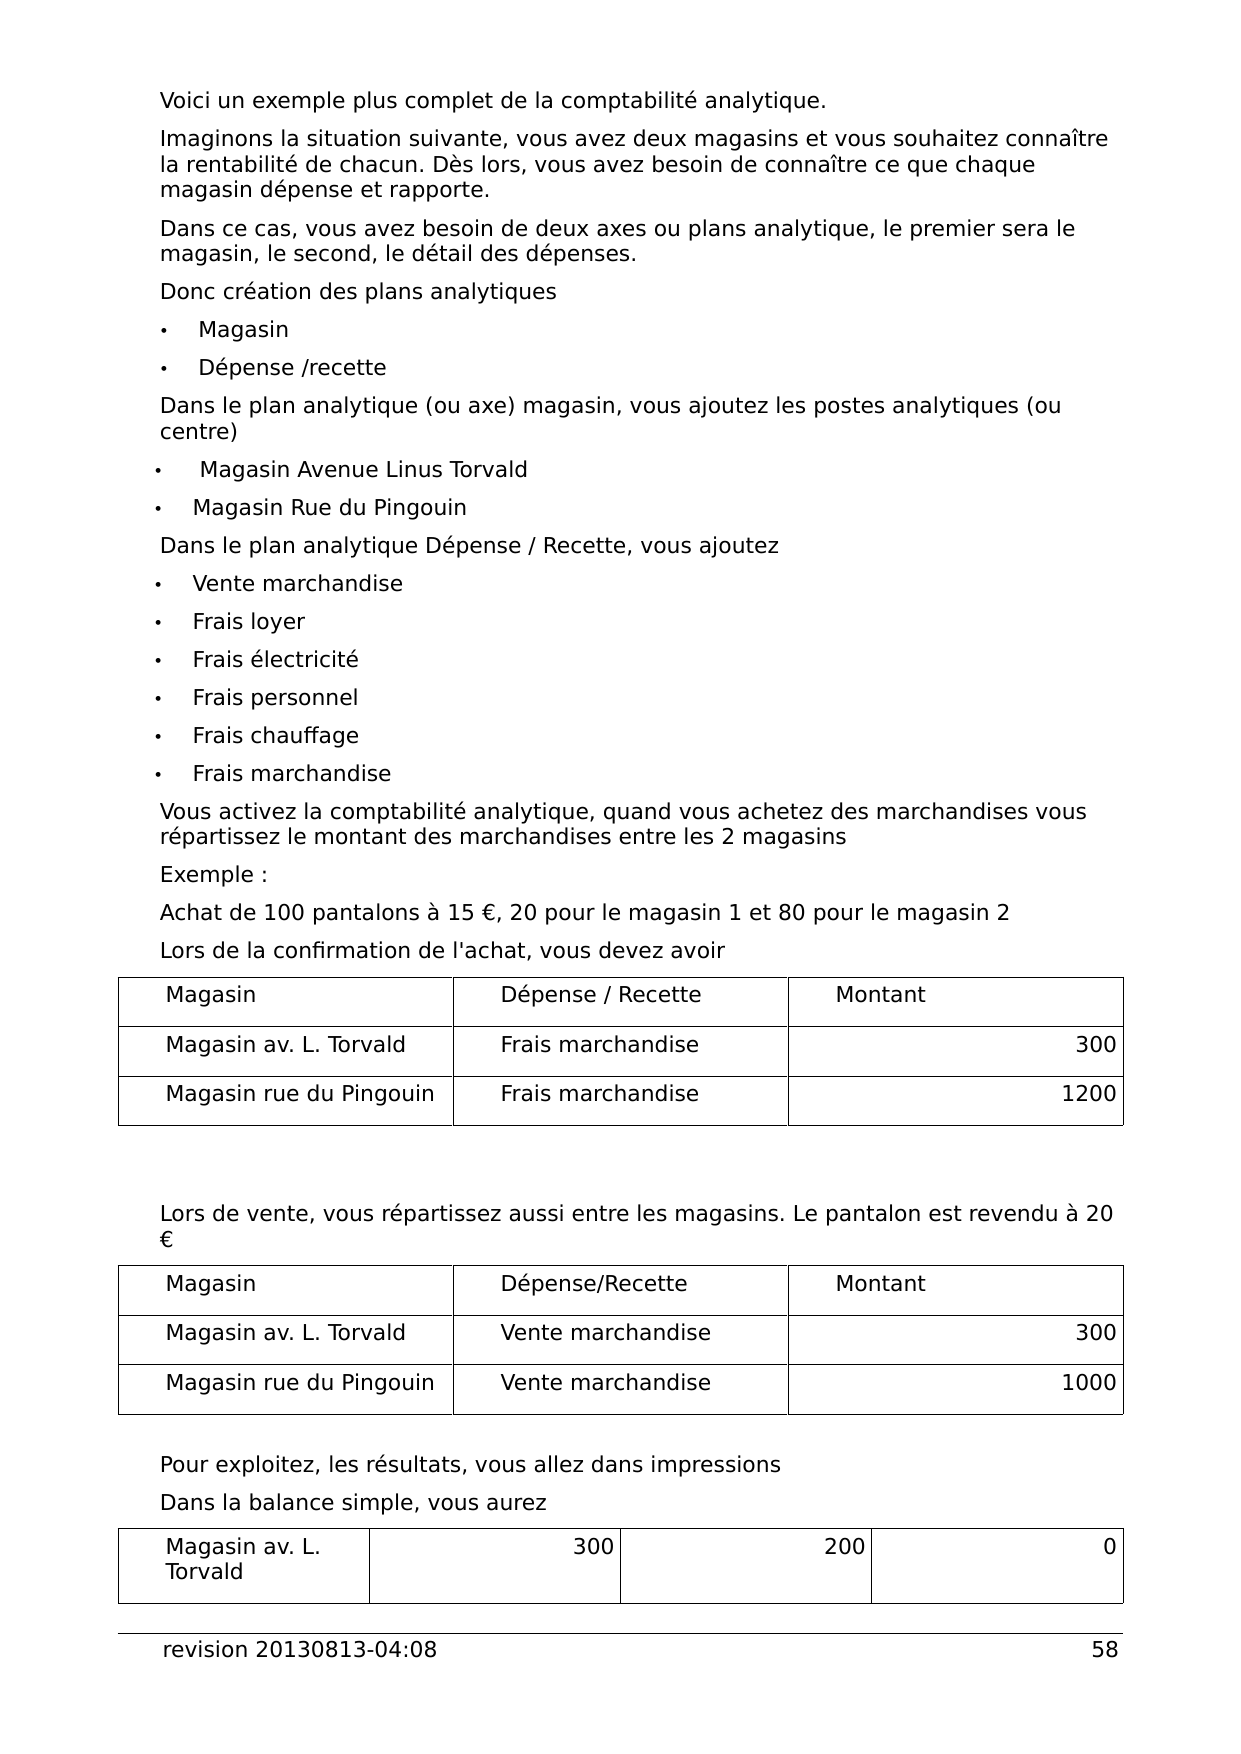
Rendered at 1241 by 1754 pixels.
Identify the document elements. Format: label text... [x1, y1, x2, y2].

text Dans ce cas, vous avez besoin de deux axes ou plans analytique, le premier sera le magasin, le second, le détail des dépenses. [159, 216, 1123, 267]
table_cell 300 [789, 1316, 1123, 1364]
list Frais électricité [155, 647, 1123, 672]
list Frais marchandise [155, 761, 1123, 786]
table_cell Vente marchandise [454, 1316, 787, 1364]
text Donc création des plans analytiques [159, 279, 1123, 305]
list Dépense /recette [161, 355, 1123, 381]
table_header 200 [621, 1529, 871, 1603]
text Dans le plan analytique (ou axe) magasin, vous ajoutez les postes analytiques (ou centre) [159, 393, 1123, 444]
list Magasin [161, 317, 1123, 343]
text Voici un exemple plus complet de la comptabilité analytique. [159, 88, 1123, 114]
text Achat de 100 pantalons à 15 €, 20 pour le magasin 1 et 80 pour le magasin 2 [159, 901, 1123, 926]
list Vente marchandise [155, 571, 1123, 596]
table_header Dépense/Recette [454, 1266, 787, 1315]
text Dans le plan analytique Dépense / Recette, vous ajoutez [159, 533, 1123, 558]
list Frais chauffage [155, 723, 1123, 748]
table_cell Vente marchandise [454, 1365, 787, 1414]
text Imaginons la situation suivante, vous avez deux magasins et vous souhaitez connaître la rentabilité de chacun. Dès lors, vous avez besoin de connaître ce que chaque magasin dépense et rapporte. [159, 127, 1123, 203]
list Frais personnel [155, 685, 1123, 710]
table_cell 1200 [789, 1077, 1123, 1125]
text Vous activez la comptabilité analytique, quand vous achetez des marchandises vous répartissez le montant des marchandises entre les 2 magasins [159, 799, 1123, 850]
table_header 0 [872, 1529, 1123, 1603]
text Pour exploitez, les résultats, vous allez dans impressions [159, 1452, 1123, 1477]
text Lors de la confirmation de l'achat, vous devez avoir [159, 938, 1123, 964]
list Magasin Rue du Pingouin [155, 495, 1123, 520]
table_header Dépense / Recette [454, 978, 787, 1026]
table_header Montant [789, 978, 1123, 1026]
table_header Magasin [119, 1266, 452, 1315]
table_header Montant [789, 1266, 1123, 1315]
table_cell Magasin rue du Pingouin [119, 1077, 452, 1125]
table_header 300 [370, 1529, 620, 1603]
text Lors de vente, vous répartissez aussi entre les magasins. Le pantalon est revendu à 20 € [159, 1201, 1123, 1252]
table_header Magasin av. L. Torvald [119, 1529, 369, 1603]
table_cell 1000 [789, 1365, 1123, 1414]
table_header Magasin [119, 978, 452, 1026]
table_cell Frais marchandise [454, 1077, 787, 1125]
table_cell Frais marchandise [454, 1027, 787, 1076]
list Frais loyer [155, 609, 1123, 634]
table_cell 300 [789, 1027, 1123, 1076]
text Dans la balance simple, vous aurez [159, 1490, 1123, 1515]
table_cell Magasin av. L. Torvald [119, 1316, 452, 1364]
table_cell Magasin rue du Pingouin [119, 1365, 452, 1414]
text Exemple : [159, 862, 1123, 888]
table_cell Magasin av. L. Torvald [119, 1027, 452, 1076]
list Magasin Avenue Linus Torvald [155, 457, 1123, 482]
